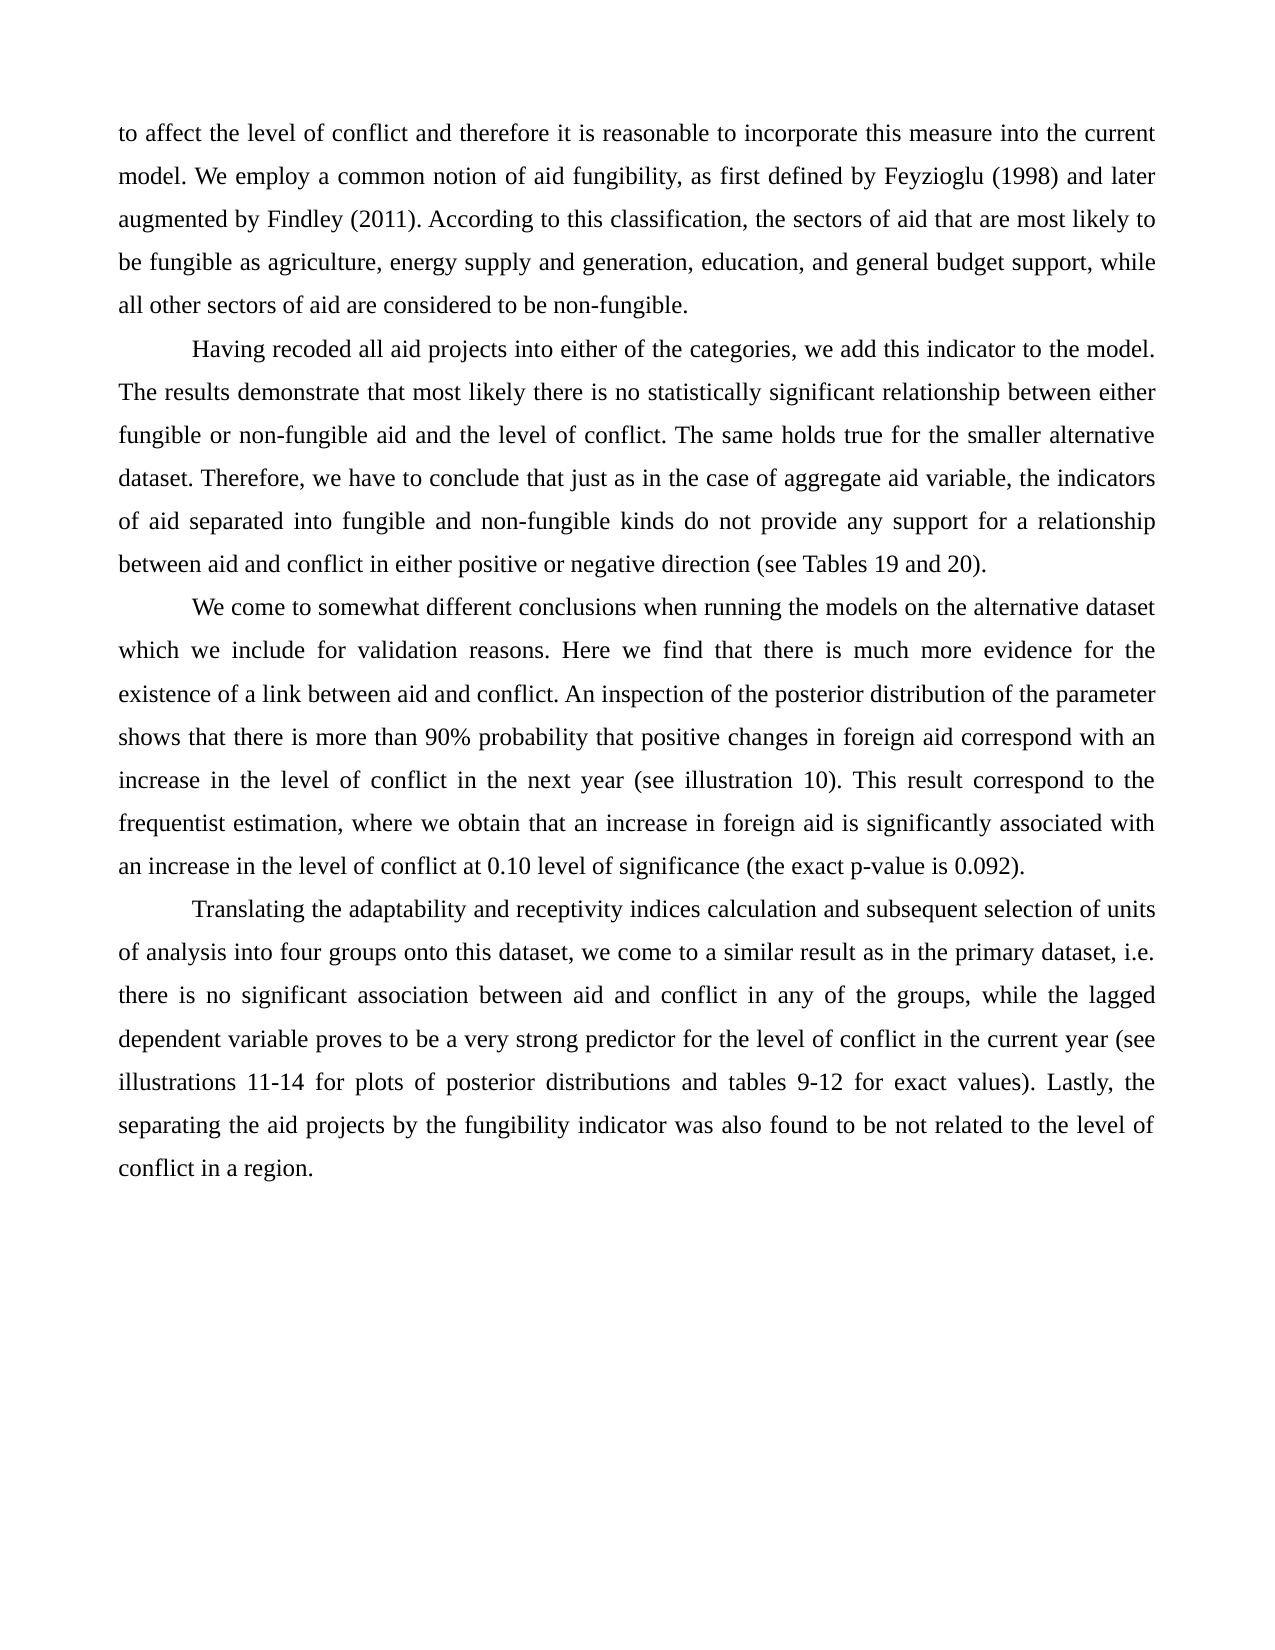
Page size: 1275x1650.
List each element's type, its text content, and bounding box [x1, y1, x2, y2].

text Translating the adaptability and receptivity indices calculation and subsequent selection of units of analysis into four groups onto this dataset, we come to a similar result as in the primary dataset, i.e. there is no significant association between aid and conflict in any of the groups, while the lagged dependent variable proves to be a very strong predictor for the level of conflict in the current year (see illustrations 11-14 for plots of posterior distributions and tables 9-12 for exact values). Lastly, the separating the aid projects by the fungibility indicator was also found to be not related to the level of conflict in a region. [118, 894, 1157, 1182]
text We come to somewhat different conclusions when running the models on the alternative dataset which we include for validation reasons. Here we find that there is much more evidence for the existence of a link between aid and conflict. An inspection of the posterior distribution of the parameter shows that there is more than 90% probability that positive changes in foreign aid correspond with an increase in the level of conflict in the next year (see illustration 10). This result correspond to the frequentist estimation, where we obtain that an increase in foreign aid is significantly associated with an increase in the level of conflict at 0.10 level of significance (the exact p-value is 0.092). [118, 592, 1157, 880]
text to affect the level of conflict and therefore it is reasonable to incorporate this measure into the current model. We employ a common notion of aid fungibility, as first defined by Feyzioglu (1998) and later augmented by Findley (2011). According to this classification, the sectors of aid that are most likely to be fungible as agriculture, energy supply and generation, education, and general budget support, while all other sectors of aid are considered to be non-fungible. [118, 118, 1157, 319]
text Having recoded all aid projects into either of the categories, we add this indicator to the model. The results demonstrate that most likely there is no statistically significant relationship between either fungible or non-fungible aid and the level of conflict. The same holds true for the smaller alternative dataset. Therefore, we have to conclude that just as in the case of aggregate aid variable, the indicators of aid separated into fungible and non-fungible kinds do not provide any support for a relationship between aid and conflict in either positive or negative direction (see Tables 19 and 20). [118, 334, 1157, 578]
